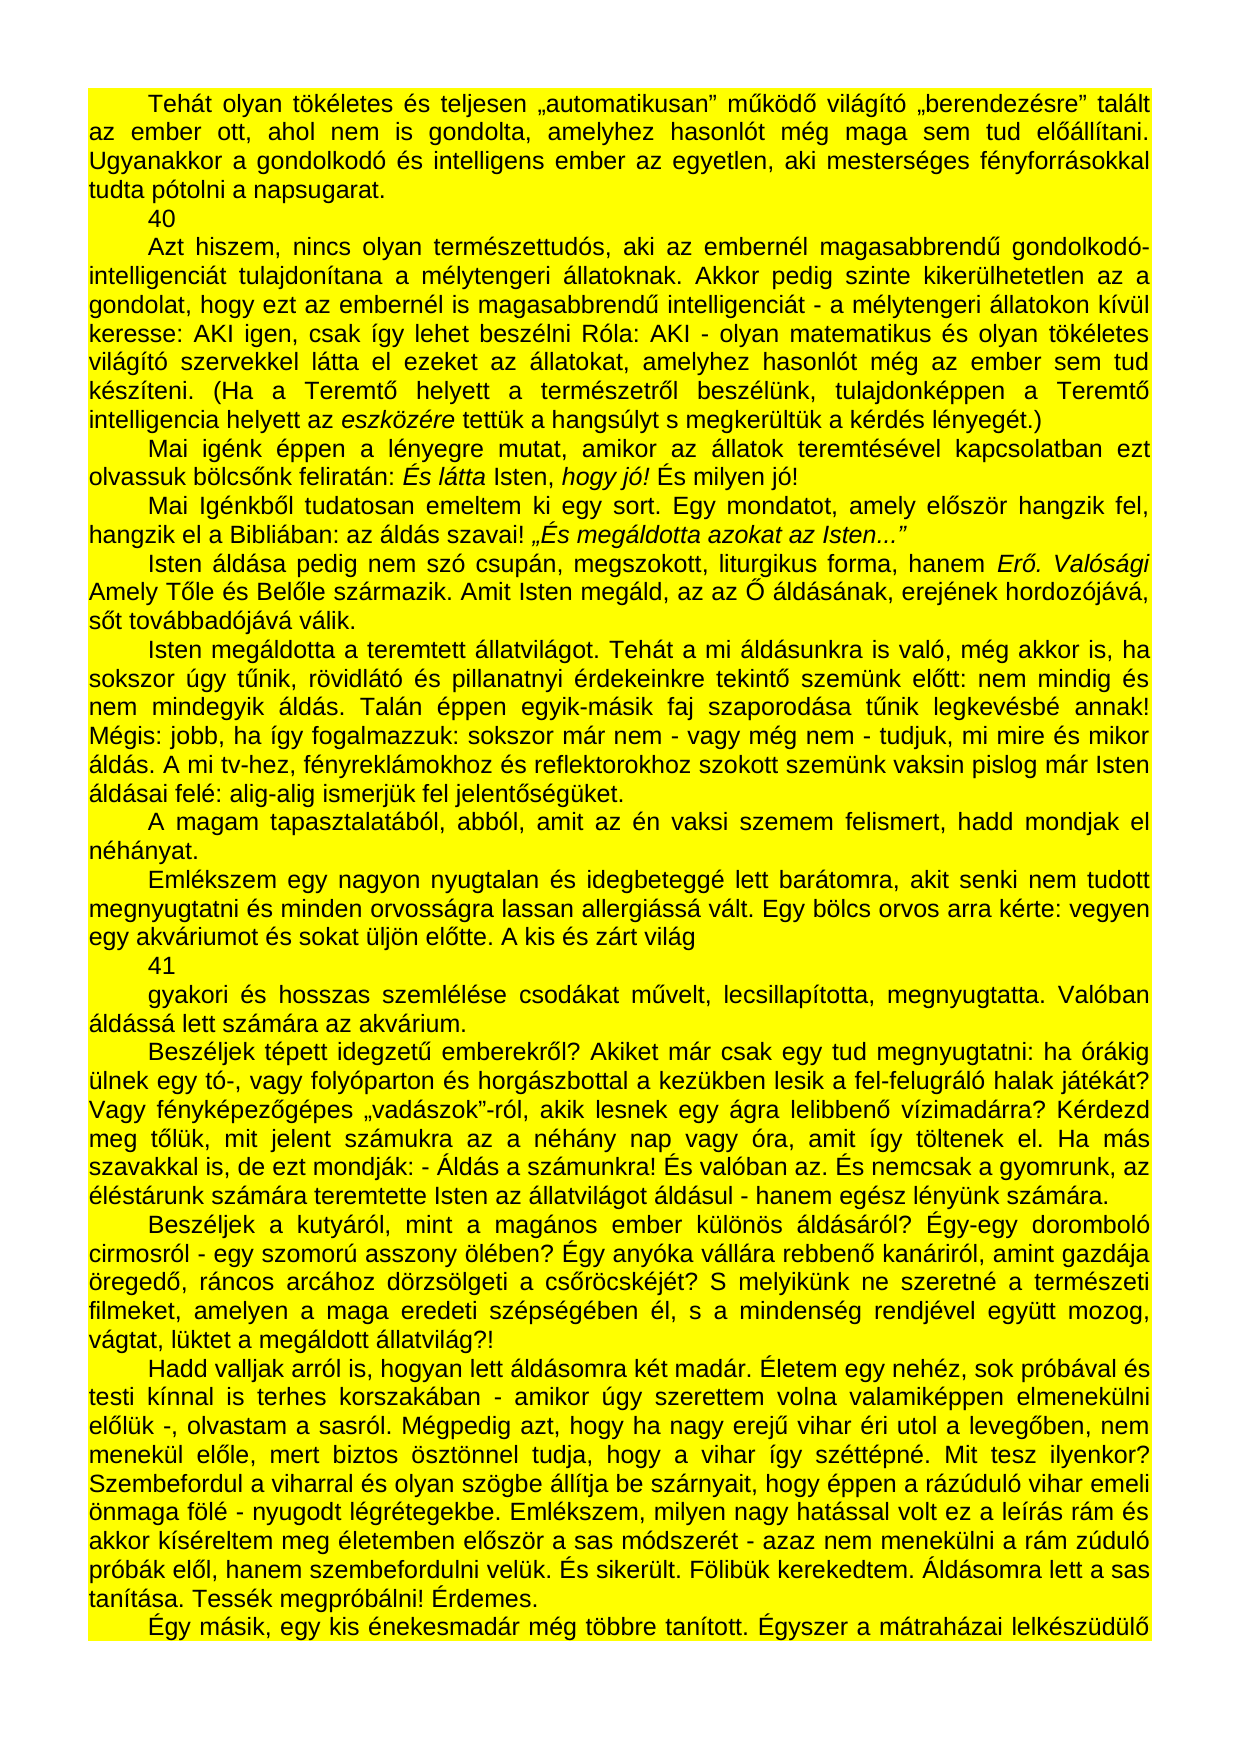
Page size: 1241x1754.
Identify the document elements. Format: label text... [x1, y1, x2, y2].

text gyakori és hosszas szemlélése csodákat művelt, lecsillapította, megnyugtatta. Valóban áldássá lett számára az akvárium. [88, 980, 1152, 1037]
text Beszéljek tépett idegzetű emberekről? Akiket már csak egy tud megnyugtatni: ha órákig ülnek egy tó-, vagy folyóparton és horgászbottal a kezükben lesik a fel-felugráló halak játékát? Vagy fényképezőgépes „vadászok”-ról, akik lesnek egy ágra lelibbenő vízimadárra? Kérdezd meg tőlük, mit jelent számukra az a néhány nap vagy óra, amit így töltenek el. Ha más szavakkal is, de ezt mondják: - Áldás a számunkra! És valóban az. És nemcsak a gyomrunk, az éléstárunk számára teremtette Isten az állatvilágot áldásul - hanem egész lényünk számára. [88, 1037, 1152, 1210]
text Isten megáldotta a teremtett állatvilágot. Tehát a mi áldásunkra is való, még akkor is, ha sokszor úgy tűnik, rövidlátó és pillanatnyi érdekeinkre tekintő szemünk előtt: nem mindig és nem mindegyik áldás. Talán éppen egyik-másik faj szaporodása tűnik legkevésbé annak! Mégis: jobb, ha így fogalmazzuk: sokszor már nem - vagy még nem - tudjuk, mi mire és mikor áldás. A mi tv-hez, fényreklámokhoz és reflektorokhoz szokott szemünk vaksin pislog már Isten áldásai felé: alig-alig ismerjük fel jelentőségüket. [88, 635, 1152, 807]
text 41 [88, 951, 1152, 980]
text 40 [88, 203, 1152, 232]
text Tehát olyan tökéletes és teljesen „automatikusan” működő világító „berendezésre” talált az ember ott, ahol nem is gondolta, amelyhez hasonlót még maga sem tud előállítani. Ugyanakkor a gondolkodó és intelligens ember az egyetlen, aki mesterséges fényforrásokkal tudta pótolni a napsugarat. [88, 88, 1152, 203]
text Azt hiszem, nincs olyan természettudós, aki az embernél magasabbrendű gondolkodó-intelligenciát tulajdonítana a mélytengeri állatoknak. Akkor pedig szinte kikerülhetetlen az a gondolat, hogy ezt az embernél is magasabbrendű intelligenciát - a mélytengeri állatokon kívül keresse: AKI igen, csak így lehet beszélni Róla: AKI - olyan matematikus és olyan tökéletes világító szervekkel látta el ezeket az állatokat, amelyhez hasonlót még az ember sem tud készíteni. (Ha a Teremtő helyett a természetről beszélünk, tulajdonképpen a Teremtő intelligencia helyett az eszközére tettük a hangsúlyt s megkerültük a kérdés lényegét.) [88, 232, 1152, 433]
text Emlékszem egy nagyon nyugtalan és idegbeteggé lett barátomra, akit senki nem tudott megnyugtatni és minden orvosságra lassan allergiássá vált. Egy bölcs orvos arra kérte: vegyen egy akváriumot és sokat üljön előtte. A kis és zárt világ [88, 865, 1152, 951]
text Mai igénk éppen a lényegre mutat, amikor az állatok teremtésével kapcsolatban ezt olvassuk bölcsőnk feliratán: És látta Isten, hogy jó! És milyen jó! [88, 433, 1152, 491]
text Mai Igénkből tudatosan emeltem ki egy sort. Egy mondatot, amely először hangzik fel, hangzik el a Bibliában: az áldás szavai! „És megáldotta azokat az Isten...” [88, 491, 1152, 548]
text A magam tapasztalatából, abból, amit az én vaksi szemem felismert, hadd mondjak el néhányat. [88, 807, 1152, 865]
text Égy másik, egy kis énekesmadár még többre tanított. Égyszer a mátraházai lelkészüdülő [88, 1612, 1152, 1641]
text Beszéljek a kutyáról, mint a magános ember különös áldásáról? Égy-egy doromboló cirmosról - egy szomorú asszony ölében? Égy anyóka vállára rebbenő kanáriról, amint gazdája öregedő, ráncos arcához dörzsölgeti a csőröcskéjét? S melyikünk ne szeretné a természeti filmeket, amelyen a maga eredeti szépségében él, s a mindenség rendjével együtt mozog, vágtat, lüktet a megáldott állatvilág?! [88, 1210, 1152, 1353]
text Isten áldása pedig nem szó csupán, megszokott, liturgikus forma, hanem Erő. Valósági Amely Tőle és Belőle származik. Amit Isten megáld, az az Ő áldásának, erejének hordozójává, sőt továbbadójává válik. [88, 548, 1152, 635]
text Hadd valljak arról is, hogyan lett áldásomra két madár. Életem egy nehéz, sok próbával és testi kínnal is terhes korszakában - amikor úgy szerettem volna valamiképpen elmenekülni előlük -, olvastam a sasról. Mégpedig azt, hogy ha nagy erejű vihar éri utol a levegőben, nem menekül előle, mert biztos ösztönnel tudja, hogy a vihar így széttépné. Mit tesz ilyenkor? Szembefordul a viharral és olyan szögbe állítja be szárnyait, hogy éppen a rázúduló vihar emeli önmaga fölé - nyugodt légrétegekbe. Emlékszem, milyen nagy hatással volt ez a leírás rám és akkor kíséreltem meg életemben először a sas módszerét - azaz nem menekülni a rám zúduló próbák elől, hanem szembefordulni velük. És sikerült. Fölibük kerekedtem. Áldásomra lett a sas tanítása. Tessék megpróbálni! Érdemes. [88, 1353, 1152, 1612]
